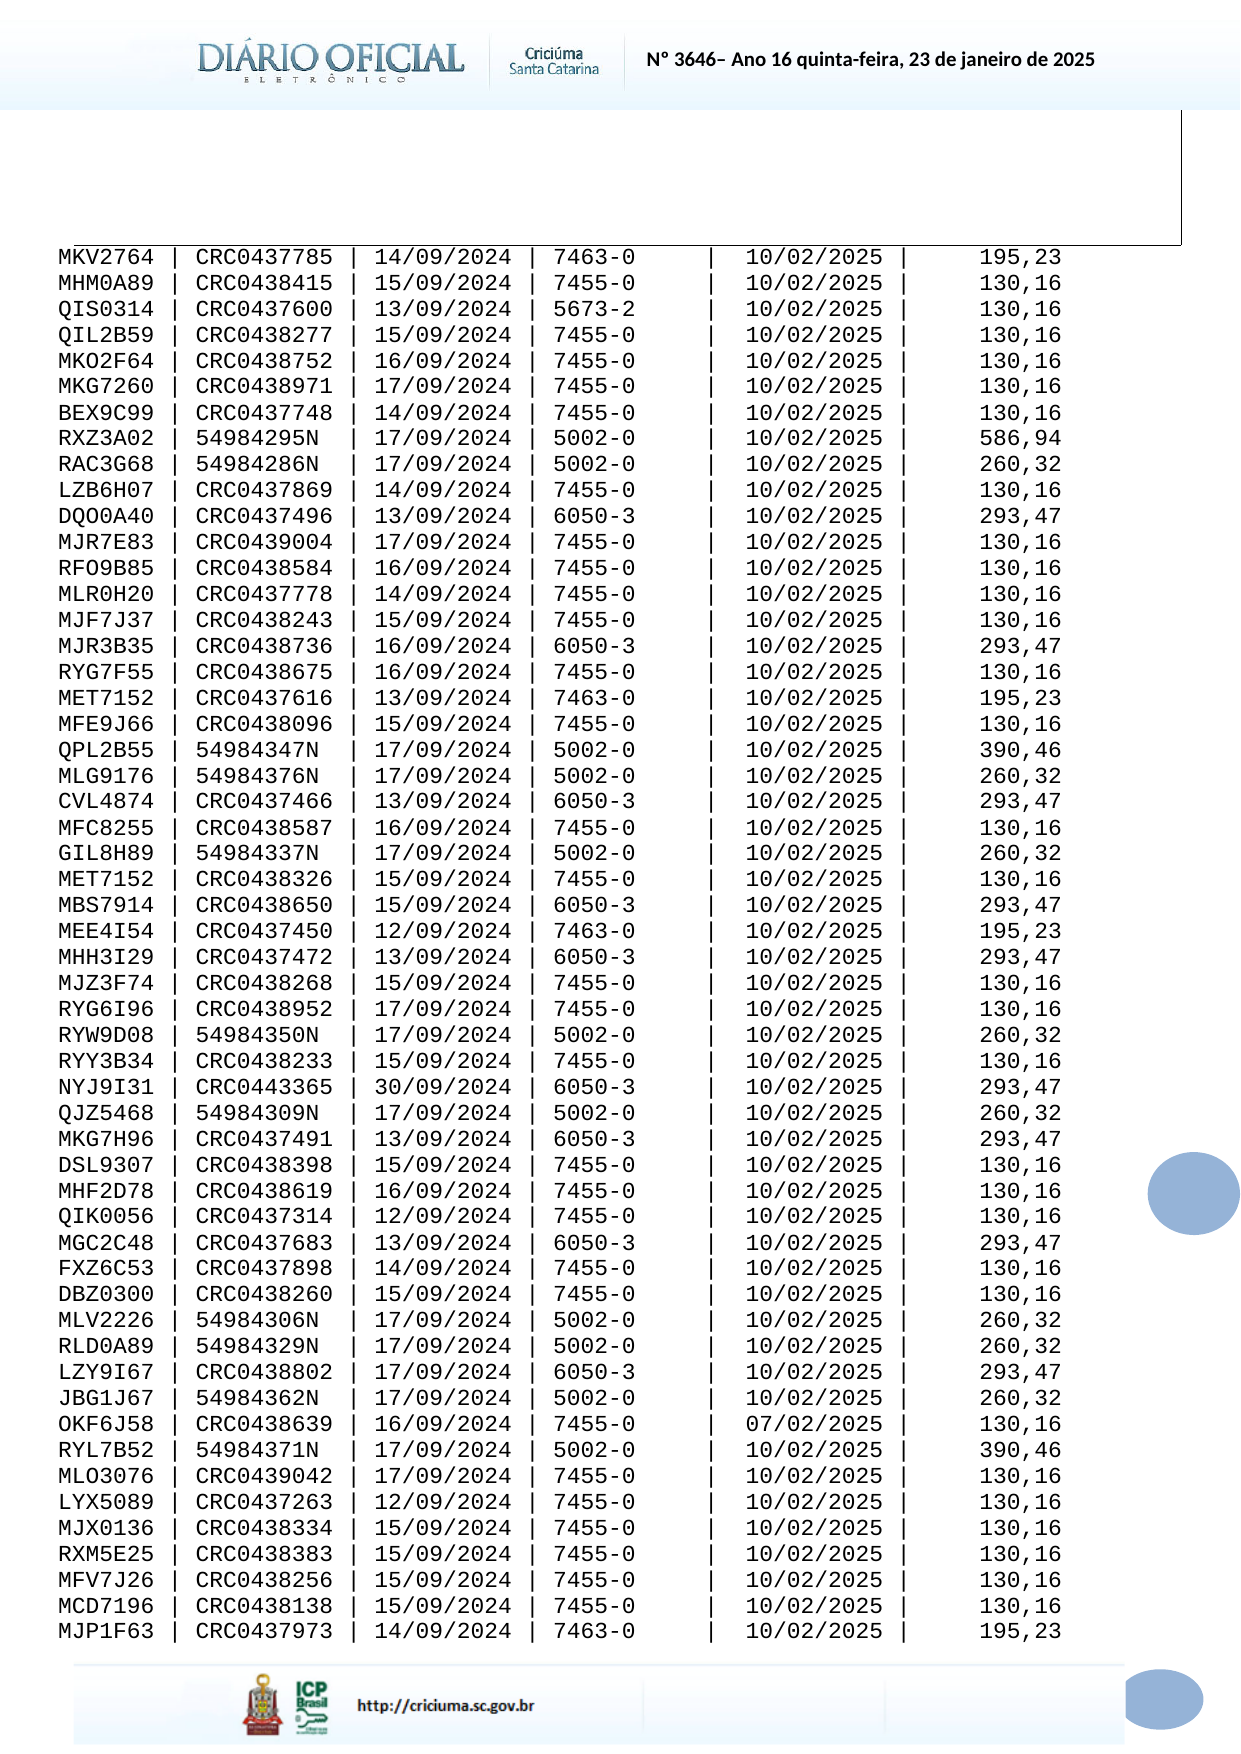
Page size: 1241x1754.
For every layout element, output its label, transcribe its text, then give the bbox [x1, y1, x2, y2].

text MHH3I29 | CRC0437472 | 13/09/2024 | 6050-3 | 10/02/2025 | 293,47 [44, 946, 1181, 971]
text RAC3G68 | 54984286N | 17/09/2024 | 5002-0 | 10/02/2025 | 260,32 [44, 453, 1181, 479]
text RYL7B52 | 54984371N | 17/09/2024 | 5002-0 | 10/02/2025 | 390,46 [44, 1438, 1181, 1464]
text MCD7196 | CRC0438138 | 15/09/2024 | 7455-0 | 10/02/2025 | 130,16 [44, 1594, 1181, 1620]
text MLG9176 | 54984376N | 17/09/2024 | 5002-0 | 10/02/2025 | 260,32 [44, 764, 1181, 790]
text RFO9B85 | CRC0438584 | 16/09/2024 | 7455-0 | 10/02/2025 | 130,16 [44, 556, 1181, 582]
text MJP1F63 | CRC0437973 | 14/09/2024 | 7463-0 | 10/02/2025 | 195,23 [44, 1620, 1181, 1646]
text BEX9C99 | CRC0437748 | 14/09/2024 | 7455-0 | 10/02/2025 | 130,16 [44, 401, 1181, 427]
text DBZ0300 | CRC0438260 | 15/09/2024 | 7455-0 | 10/02/2025 | 130,16 [44, 1283, 1181, 1309]
text MFE9J66 | CRC0438096 | 15/09/2024 | 7455-0 | 10/02/2025 | 130,16 [44, 712, 1181, 738]
text QJZ5468 | 54984309N | 17/09/2024 | 5002-0 | 10/02/2025 | 260,32 [44, 1101, 1181, 1127]
text RYW9D08 | 54984350N | 17/09/2024 | 5002-0 | 10/02/2025 | 260,32 [44, 1023, 1181, 1049]
text RXZ3A02 | 54984295N | 17/09/2024 | 5002-0 | 10/02/2025 | 586,94 [44, 427, 1181, 453]
text MLR0H20 | CRC0437778 | 14/09/2024 | 7455-0 | 10/02/2025 | 130,16 [44, 582, 1181, 608]
text RYY3B34 | CRC0438233 | 15/09/2024 | 7455-0 | 10/02/2025 | 130,16 [44, 1049, 1181, 1075]
text MKG7H96 | CRC0437491 | 13/09/2024 | 6050-3 | 10/02/2025 | 293,47 [44, 1127, 1181, 1153]
text CVL4874 | CRC0437466 | 13/09/2024 | 6050-3 | 10/02/2025 | 293,47 [44, 790, 1181, 816]
text LZB6H07 | CRC0437869 | 14/09/2024 | 7455-0 | 10/02/2025 | 130,16 [44, 479, 1181, 504]
text NYJ9I31 | CRC0443365 | 30/09/2024 | 6050-3 | 10/02/2025 | 293,47 [44, 1075, 1181, 1101]
text MET7152 | CRC0438326 | 15/09/2024 | 7455-0 | 10/02/2025 | 130,16 [44, 868, 1181, 894]
text OKF6J58 | CRC0438639 | 16/09/2024 | 7455-0 | 07/02/2025 | 130,16 [44, 1412, 1181, 1438]
text MHM0A89 | CRC0438415 | 15/09/2024 | 7455-0 | 10/02/2025 | 130,16 [44, 271, 1181, 297]
text MJR7E83 | CRC0439004 | 17/09/2024 | 7455-0 | 10/02/2025 | 130,16 [44, 531, 1181, 556]
text RXM5E25 | CRC0438383 | 15/09/2024 | 7455-0 | 10/02/2025 | 130,16 [44, 1542, 1181, 1568]
text RYG6I96 | CRC0438952 | 17/09/2024 | 7455-0 | 10/02/2025 | 130,16 [44, 997, 1181, 1023]
text MBS7914 | CRC0438650 | 15/09/2024 | 6050-3 | 10/02/2025 | 293,47 [44, 894, 1181, 919]
text LZY9I67 | CRC0438802 | 17/09/2024 | 6050-3 | 10/02/2025 | 293,47 [44, 1361, 1181, 1386]
text MJF7J37 | CRC0438243 | 15/09/2024 | 7455-0 | 10/02/2025 | 130,16 [44, 608, 1181, 634]
text LYX5089 | CRC0437263 | 12/09/2024 | 7455-0 | 10/02/2025 | 130,16 [44, 1490, 1181, 1516]
text MFV7J26 | CRC0438256 | 15/09/2024 | 7455-0 | 10/02/2025 | 130,16 [44, 1568, 1181, 1594]
text MGC2C48 | CRC0437683 | 13/09/2024 | 6050-3 | 10/02/2025 | 293,47 [44, 1231, 1181, 1257]
text GIL8H89 | 54984337N | 17/09/2024 | 5002-0 | 10/02/2025 | 260,32 [44, 842, 1181, 868]
text MET7152 | CRC0437616 | 13/09/2024 | 7463-0 | 10/02/2025 | 195,23 [44, 686, 1181, 712]
text MKV2764 | CRC0437785 | 14/09/2024 | 7463-0 | 10/02/2025 | 195,23 [44, 245, 1181, 271]
text MJR3B35 | CRC0438736 | 16/09/2024 | 6050-3 | 10/02/2025 | 293,47 [44, 634, 1181, 660]
text MFC8255 | CRC0438587 | 16/09/2024 | 7455-0 | 10/02/2025 | 130,16 [44, 816, 1181, 842]
text RYG7F55 | CRC0438675 | 16/09/2024 | 7455-0 | 10/02/2025 | 130,16 [44, 660, 1181, 686]
text DQO0A40 | CRC0437496 | 13/09/2024 | 6050-3 | 10/02/2025 | 293,47 [44, 504, 1181, 531]
text QIL2B59 | CRC0438277 | 15/09/2024 | 7455-0 | 10/02/2025 | 130,16 [44, 323, 1181, 349]
text MKO2F64 | CRC0438752 | 16/09/2024 | 7455-0 | 10/02/2025 | 130,16 [44, 349, 1181, 375]
text QPL2B55 | 54984347N | 17/09/2024 | 5002-0 | 10/02/2025 | 390,46 [44, 738, 1181, 764]
text MLV2226 | 54984306N | 17/09/2024 | 5002-0 | 10/02/2025 | 260,32 [44, 1309, 1181, 1334]
text MEE4I54 | CRC0437450 | 12/09/2024 | 7463-0 | 10/02/2025 | 195,23 [44, 919, 1181, 946]
text QIS0314 | CRC0437600 | 13/09/2024 | 5673-2 | 10/02/2025 | 130,16 [44, 297, 1181, 323]
text MJX0136 | CRC0438334 | 15/09/2024 | 7455-0 | 10/02/2025 | 130,16 [44, 1516, 1181, 1542]
text MKG7260 | CRC0438971 | 17/09/2024 | 7455-0 | 10/02/2025 | 130,16 [44, 375, 1181, 401]
text MHF2D78 | CRC0438619 | 16/09/2024 | 7455-0 | 10/02/2025 | 130,16 [44, 1179, 1150, 1205]
text DSL9307 | CRC0438398 | 15/09/2024 | 7455-0 | 10/02/2025 | 130,16 [44, 1153, 1180, 1179]
text QIK0056 | CRC0437314 | 12/09/2024 | 7455-0 | 10/02/2025 | 130,16 [44, 1205, 1171, 1231]
text MJZ3F74 | CRC0438268 | 15/09/2024 | 7455-0 | 10/02/2025 | 130,16 [44, 971, 1181, 997]
text RLD0A89 | 54984329N | 17/09/2024 | 5002-0 | 10/02/2025 | 260,32 [44, 1334, 1181, 1361]
text JBG1J67 | 54984362N | 17/09/2024 | 5002-0 | 10/02/2025 | 260,32 [44, 1386, 1181, 1412]
text FXZ6C53 | CRC0437898 | 14/09/2024 | 7455-0 | 10/02/2025 | 130,16 [44, 1257, 1181, 1283]
text MLO3076 | CRC0439042 | 17/09/2024 | 7455-0 | 10/02/2025 | 130,16 [44, 1464, 1181, 1490]
